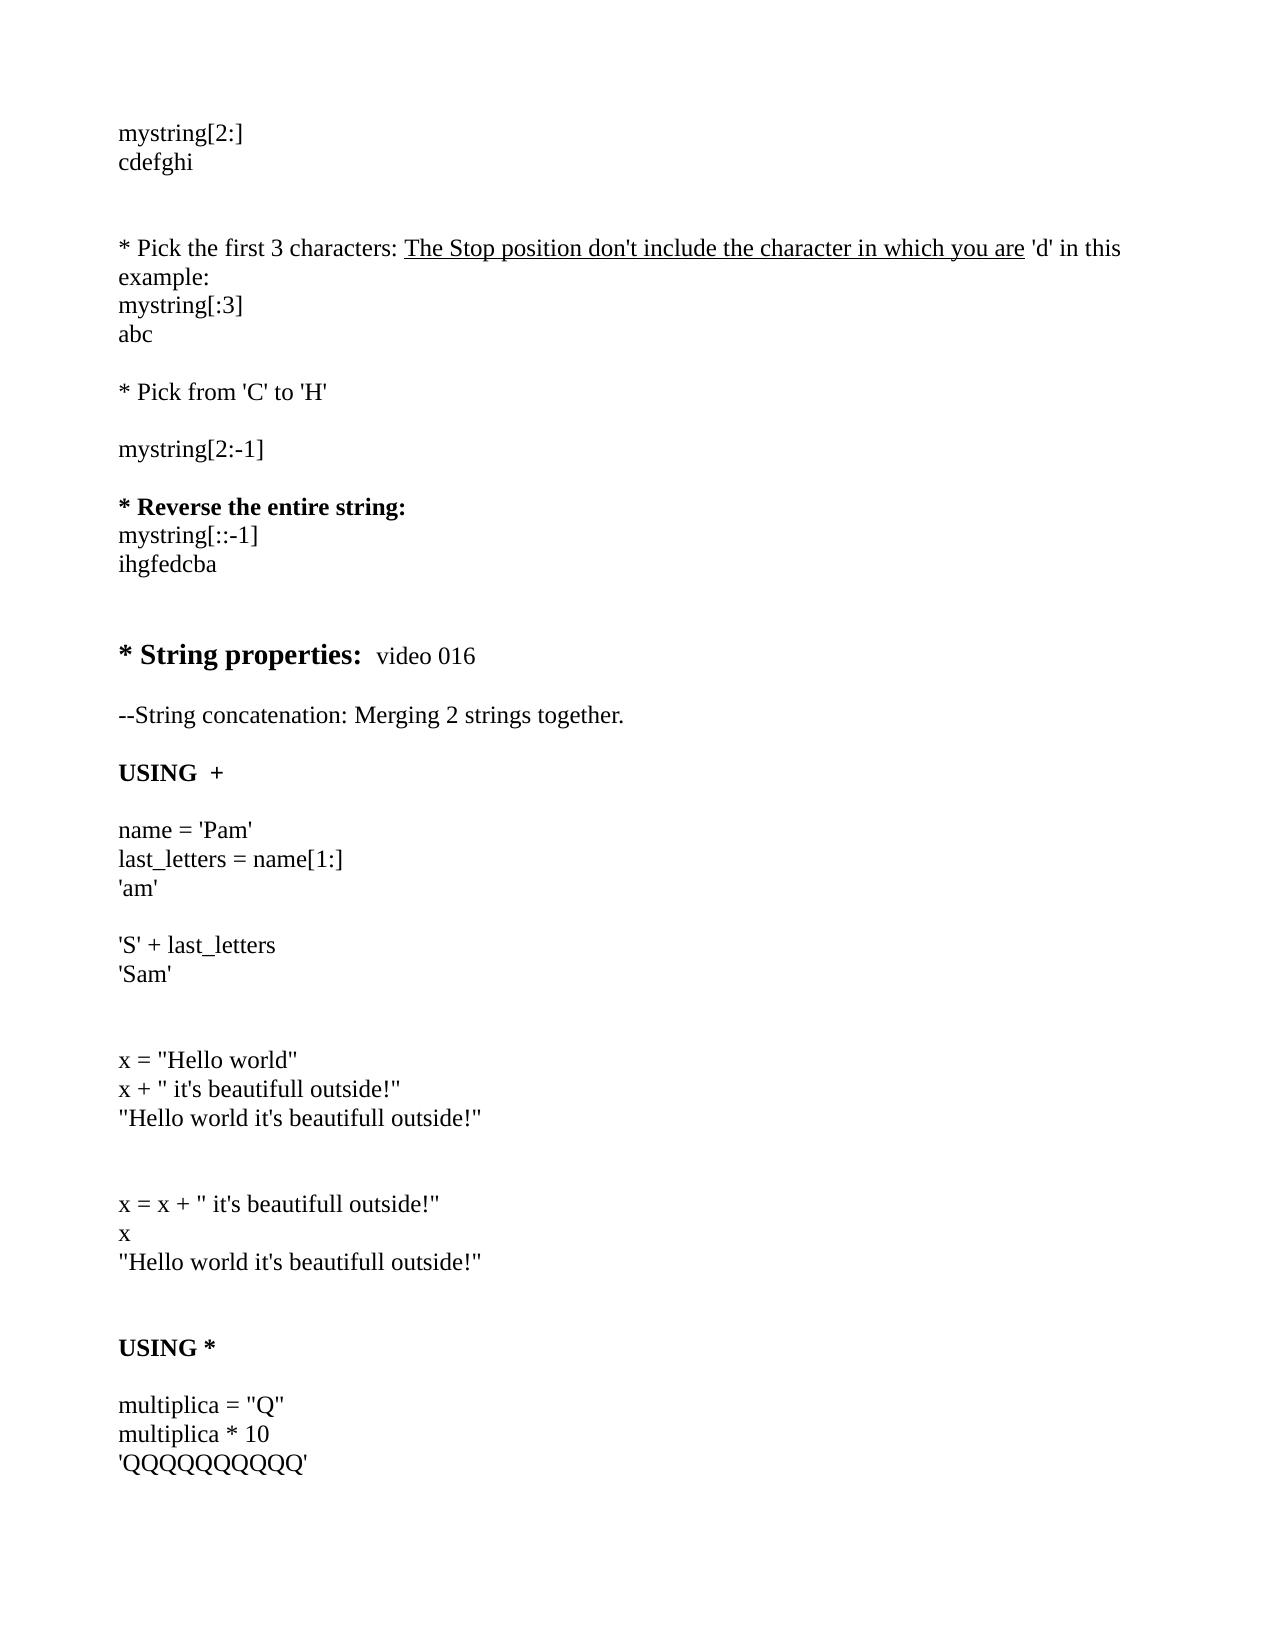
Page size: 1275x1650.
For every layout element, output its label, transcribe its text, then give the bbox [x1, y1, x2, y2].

text * String properties: video 016 [118, 636, 1157, 672]
text * Pick the first 3 characters: The Stop position don't include the character in which you are 'd' in this example: mystring[:3] abc * Pick from 'C' to 'H' mystring[2:-1] * Reverse the entire string: mystring[::-1] ihgfedcba [118, 233, 1157, 578]
text --String concatenation: Merging 2 strings together. [118, 700, 1157, 729]
text USING + name = 'Pam' last_letters = name[1:] 'am' 'S' + last_letters 'Sam' x = "Hello world" x + " it's beautifull outside!" "Hello world it's beautifull outside!" x = x + " it's beautifull outside!" x "Hello world it's beautifull outside!" [118, 758, 1157, 1275]
text USING * multiplica = "Q" multiplica * 10 'QQQQQQQQQQ' [118, 1333, 1157, 1477]
text mystring[2:] cdefghi [118, 118, 1157, 176]
